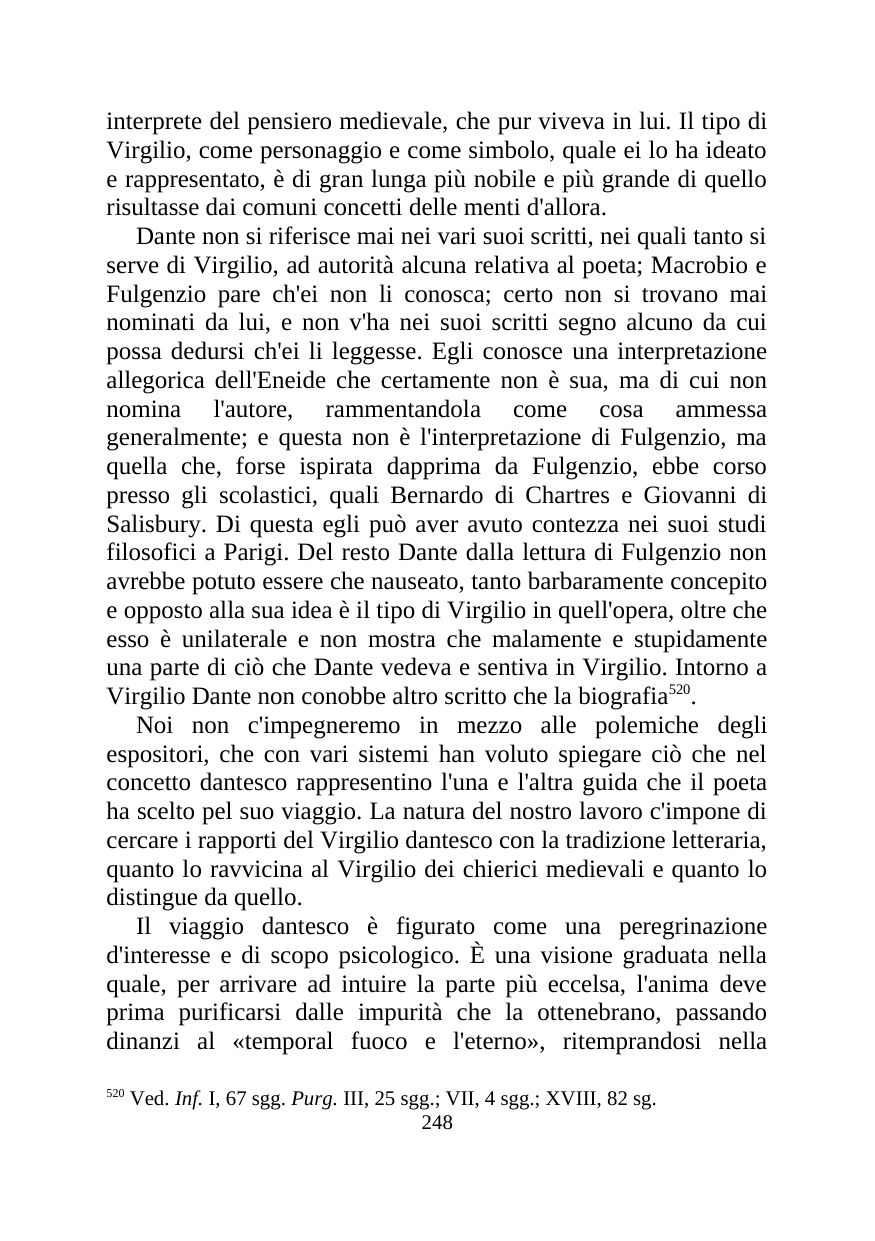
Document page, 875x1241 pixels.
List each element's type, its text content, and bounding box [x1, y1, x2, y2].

text Dante non si riferisce mai nei vari suoi scritti, nei quali tanto si serve di Virgilio, ad autorità alcuna relativa al poeta; Macrobio e Fulgenzio pare ch'ei non li conosca; certo non si trovano mai nominati da lui, e non v'ha nei suoi scritti segno alcuno da cui possa dedursi ch'ei li leggesse. Egli conosce una interpretazione allegorica dell'Eneide che certamente non è sua, ma di cui non nomina l'autore, rammentandola come cosa ammessa generalmente; e questa non è l'interpretazione di Fulgenzio, ma quella che, forse ispirata dapprima da Fulgenzio, ebbe corso presso gli scolastici, quali Bernardo di Chartres e Giovanni di Salisbury. Di questa egli può aver avuto contezza nei suoi studi filosofici a Parigi. Del resto Dante dalla lettura di Fulgenzio non avrebbe potuto essere che nauseato, tanto barbaramente concepito e opposto alla sua idea è il tipo di Virgilio in quell'opera, oltre che esso è unilaterale e non mostra che malamente e stupidamente una parte di ciò che Dante vedeva e sentiva in Virgilio. Intorno a Virgilio Dante non conobbe altro scritto che la biografia. [106, 221, 768, 710]
text Ved. Inf. I, 67 sgg. Purg. III, 25 sgg.; VII, 4 sgg.; XVIII, 82 sg. [106, 1086, 768, 1110]
text interprete del pensiero medievale, che pur viveva in lui. Il tipo di Virgilio, come personaggio e come simbolo, quale ei lo ha ideato e rappresentato, è di gran lunga più nobile e più grande di quello risultasse dai comuni concetti delle menti d'allora. [106, 106, 768, 221]
text Noi non c'impegneremo in mezzo alle polemiche degli espositori, che con vari sistemi han voluto spiegare ciò che nel concetto dantesco rappresentino l'una e l'altra guida che il poeta ha scelto pel suo viaggio. La natura del nostro lavoro c'impone di cercare i rapporti del Virgilio dantesco con la tradizione letteraria, quanto lo ravvicina al Virgilio dei chierici medievali e quanto lo distingue da quello. [106, 710, 768, 911]
text Il viaggio dantesco è figurato come una peregrinazione d'interesse e di scopo psicologico. È una visione graduata nella quale, per arrivare ad intuire la parte più eccelsa, l'anima deve prima purificarsi dalle impurità che la ottenebrano, passando dinanzi al «temporal fuoco e l'eterno», ritemprandosi nella [106, 911, 768, 1055]
